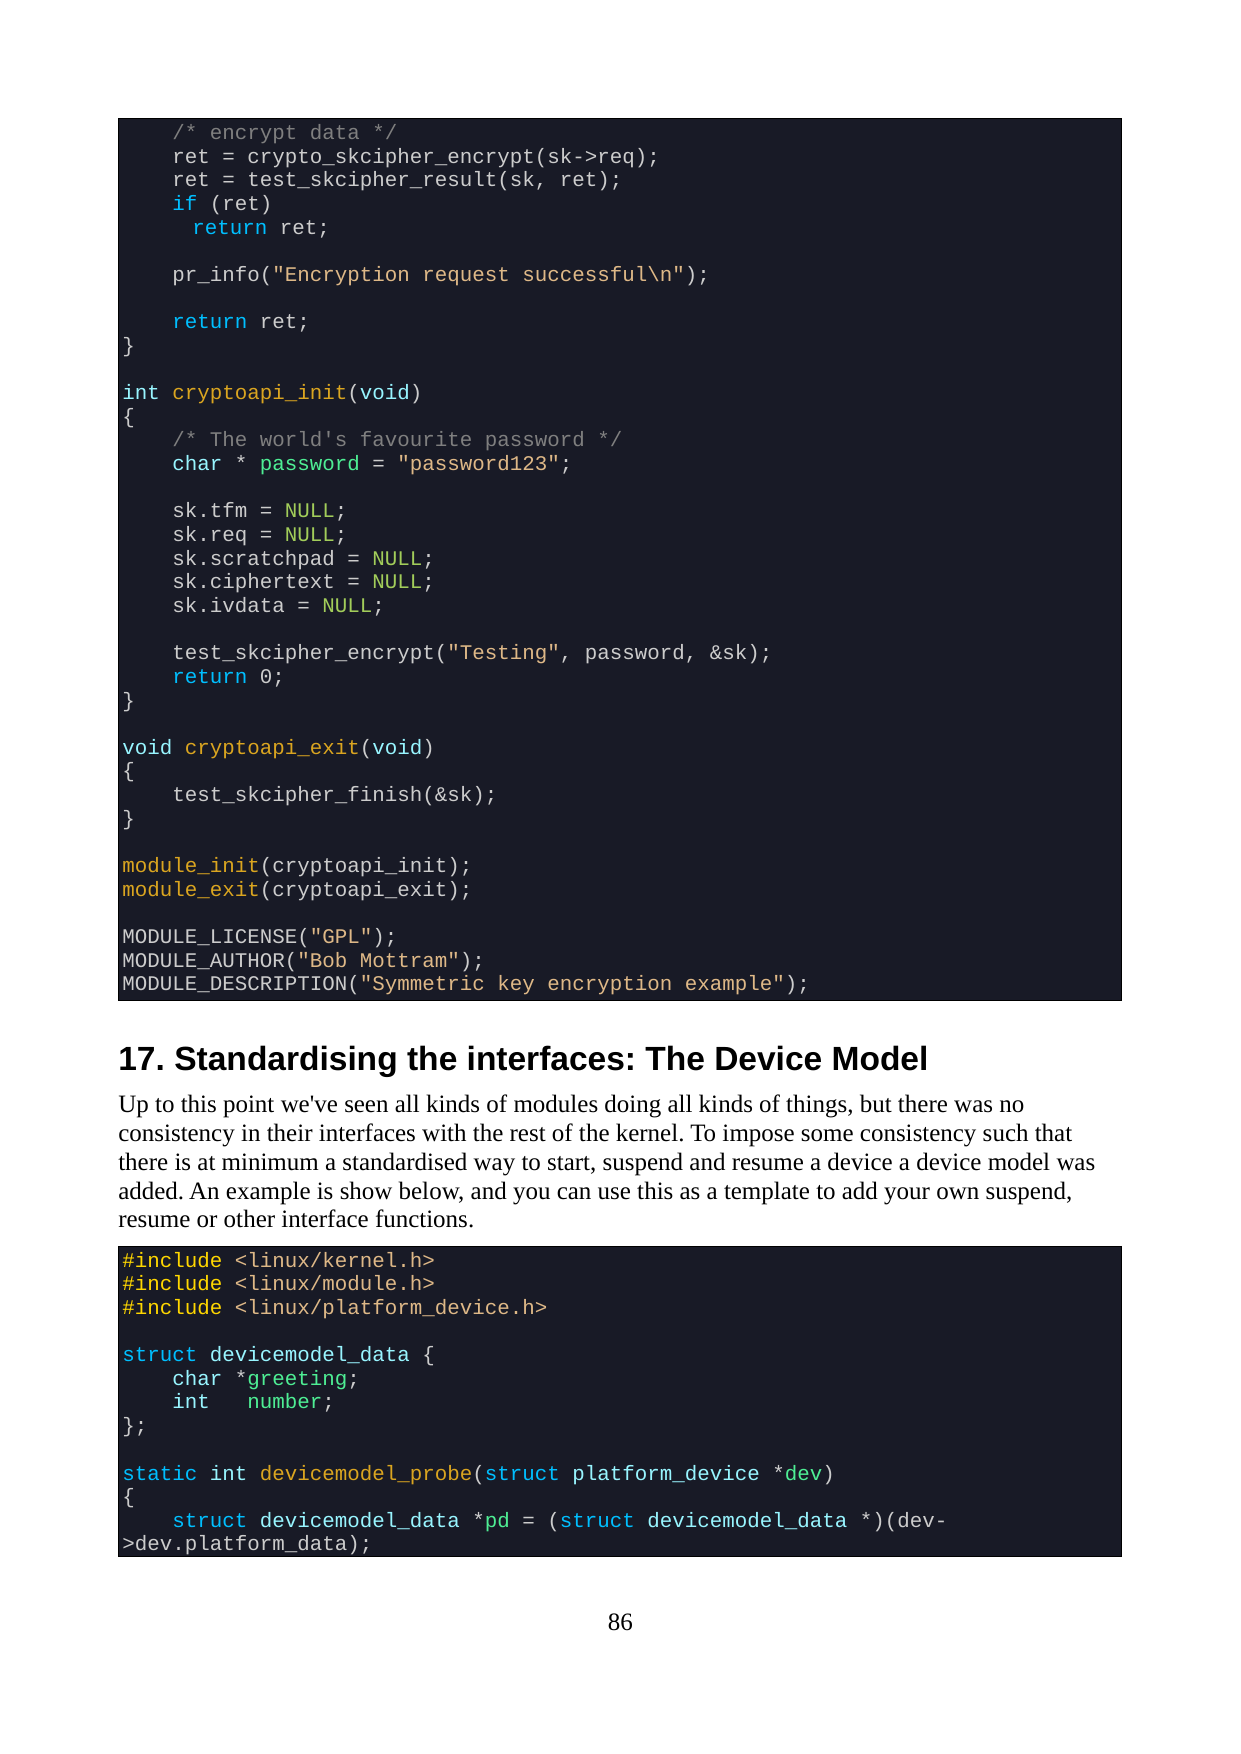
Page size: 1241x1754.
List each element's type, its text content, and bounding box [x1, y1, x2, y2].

text #include <linux/module.h> [119, 1269, 1121, 1293]
text }; [119, 1411, 1121, 1435]
text ret = test_skcipher_result(sk, ret); [119, 165, 1121, 189]
subtitle Standardising the interfaces: The Device Model [118, 1038, 1122, 1077]
text MODULE_AUTHOR("Bob Mottram"); [119, 946, 1121, 969]
text sk.ciphertext = NULL; [119, 567, 1121, 591]
text /* encrypt data */ [119, 119, 1121, 142]
text } [119, 331, 1121, 354]
text static int devicemodel_probe(struct platform_device *dev) [119, 1458, 1121, 1482]
text test_skcipher_finish(&sk); [119, 780, 1121, 804]
text module_init(cryptoapi_init); [119, 851, 1121, 875]
text test_skcipher_encrypt("Testing", password, &sk); [119, 638, 1121, 662]
text /* The world's favourite password */ [119, 426, 1121, 449]
text Up to this point we've seen all kinds of modules doing all kinds of things, but there was no consistency in their interfaces with the rest of the kernel. To impose some consistency such that there is at minimum a standardised way to start, suspend and resume a device a device model was added. An example is show below, and you can use this as a template to add your own suspend, resume or other interface functions. [118, 1089, 1122, 1233]
text char * password = "password123"; [119, 449, 1121, 473]
text { [119, 402, 1121, 426]
text module_exit(cryptoapi_exit); [119, 875, 1121, 898]
text MODULE_DESCRIPTION("Symmetric key encryption example"); [119, 969, 1121, 1000]
text sk.ivdata = NULL; [119, 591, 1121, 615]
text int number; [119, 1388, 1121, 1411]
text { [119, 1482, 1121, 1506]
text return 0; [119, 662, 1121, 686]
text char *greeting; [119, 1364, 1121, 1388]
text ret = crypto_skcipher_encrypt(sk->req); [119, 142, 1121, 165]
text pr_info("Encryption request successful\n"); [119, 260, 1121, 284]
text struct devicemodel_data *pd = (struct devicemodel_data *)(dev->dev.platform_data); [119, 1506, 1121, 1556]
text return ret; [119, 213, 1121, 236]
text sk.req = NULL; [119, 520, 1121, 544]
text return ret; [119, 307, 1121, 331]
text { [119, 757, 1121, 780]
text sk.tfm = NULL; [119, 496, 1121, 520]
text sk.scratchpad = NULL; [119, 544, 1121, 567]
text void cryptoapi_exit(void) [119, 733, 1121, 757]
text #include <linux/kernel.h> [119, 1247, 1121, 1269]
text } [119, 804, 1121, 827]
text MODULE_LICENSE("GPL"); [119, 922, 1121, 946]
text #include <linux/platform_device.h> [119, 1293, 1121, 1317]
text struct devicemodel_data { [119, 1340, 1121, 1364]
text int cryptoapi_init(void) [119, 378, 1121, 402]
text if (ret) [119, 189, 1121, 213]
text } [119, 686, 1121, 709]
